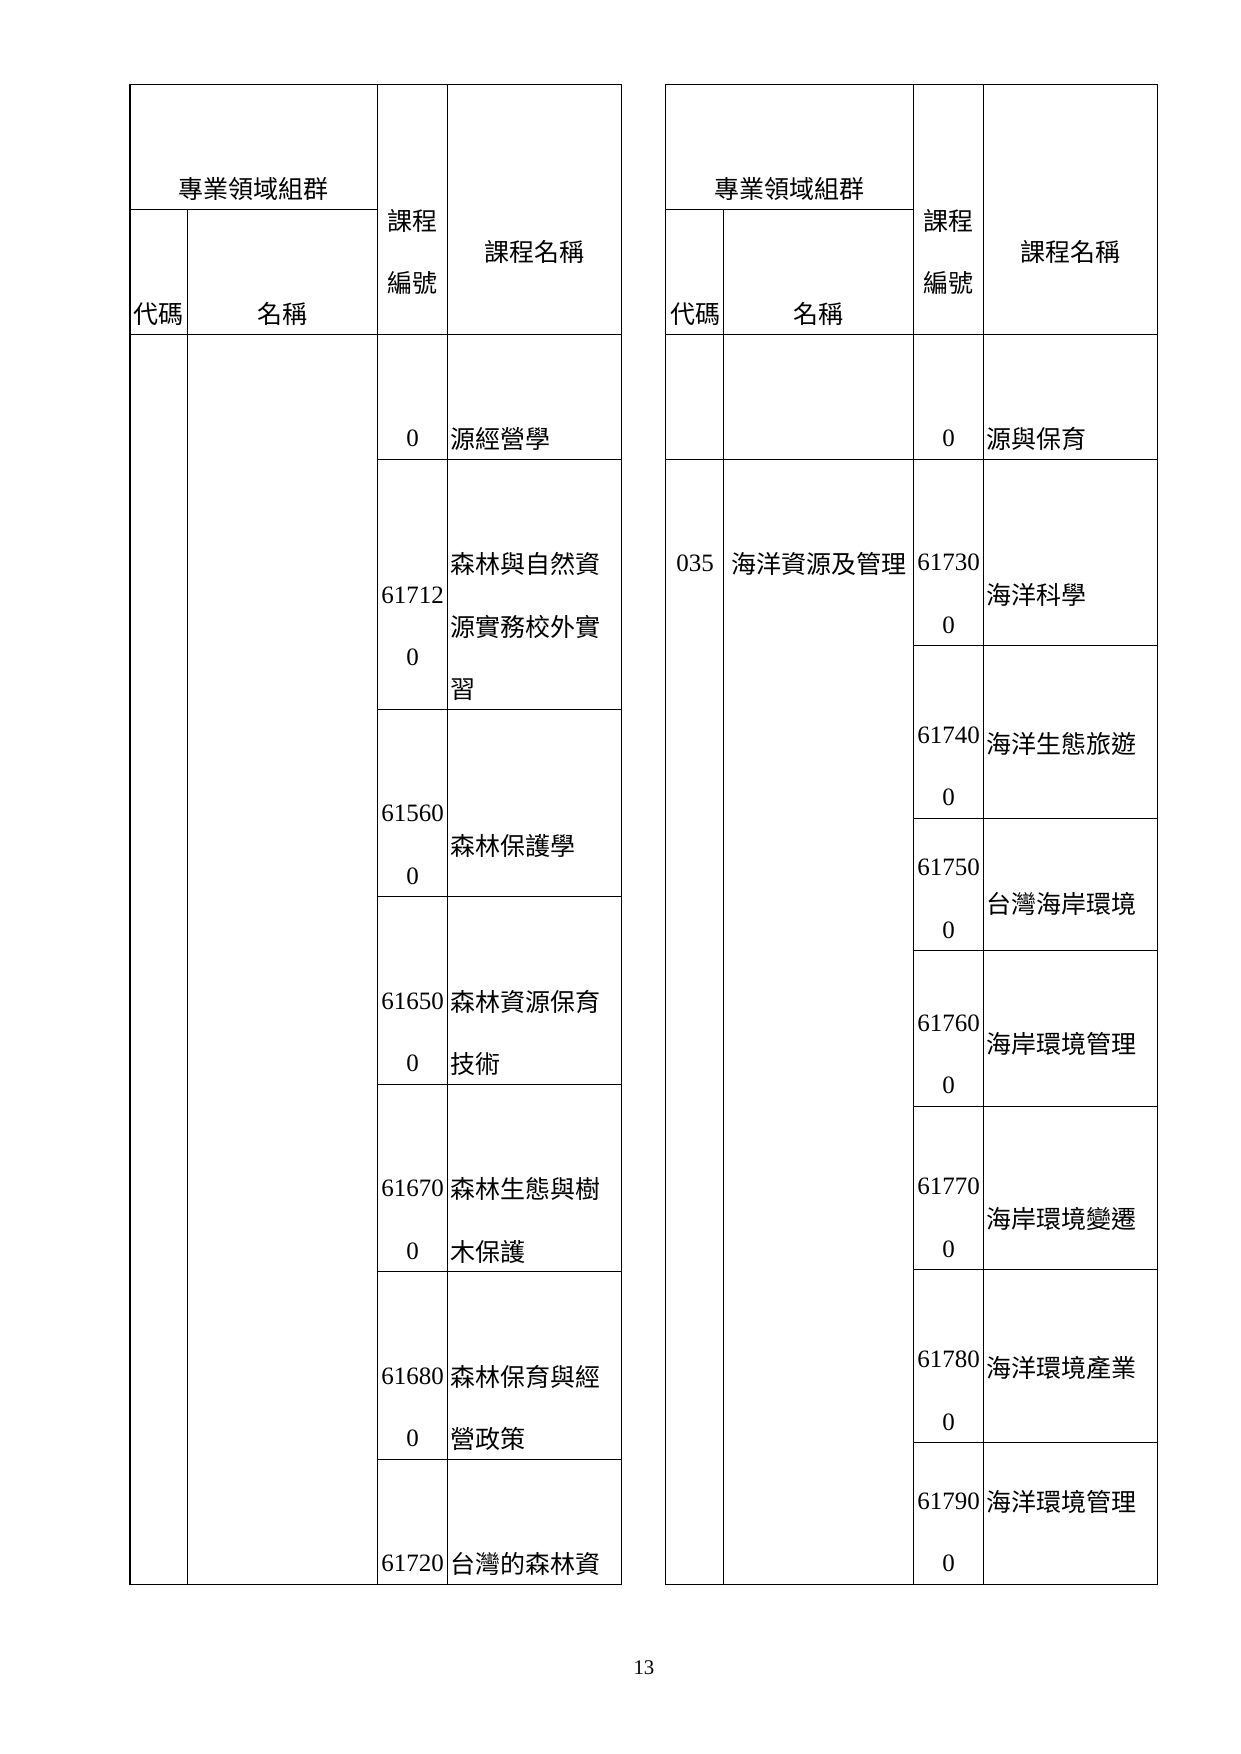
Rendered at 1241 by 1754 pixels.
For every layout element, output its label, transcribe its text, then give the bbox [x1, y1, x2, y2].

table_header 課程名稱 [448, 85, 621, 334]
table_cell 源與保育 [984, 335, 1157, 459]
table_cell 海岸環境變遷 [984, 1107, 1157, 1269]
table_cell 617700 [914, 1107, 983, 1269]
table_cell [724, 335, 913, 459]
table_cell 617600 [914, 951, 983, 1106]
table_header 課程編號 [914, 85, 983, 334]
table_cell 代碼 [666, 210, 723, 334]
table_cell 名稱 [724, 210, 913, 334]
table_cell 海岸環境管理 [984, 951, 1157, 1106]
table_cell 海洋科學 [984, 460, 1157, 645]
table_cell 617900 [914, 1443, 983, 1584]
table_cell 617500 [914, 819, 983, 950]
table_cell 源經營學 [448, 335, 621, 459]
table_cell 617120 [378, 460, 447, 709]
table_cell 0 [914, 335, 983, 459]
table_header 課程名稱 [984, 85, 1157, 334]
table_cell 615600 [378, 710, 447, 896]
table_cell [666, 335, 723, 459]
table_cell 海洋資源及管理 [724, 460, 913, 1584]
table_header 課程編號 [378, 85, 447, 334]
table_cell 617800 [914, 1270, 983, 1442]
table_cell 035 [666, 460, 723, 1584]
table_cell 台灣海岸環境 [984, 819, 1157, 950]
table_cell 台灣的森林資 [448, 1460, 621, 1584]
table_cell 森林與自然資源實務校外實習 [448, 460, 621, 709]
table_cell 森林保護學 [448, 710, 621, 896]
table_cell 森林生態與樹木保護 [448, 1085, 621, 1271]
table_cell 海洋環境產業 [984, 1270, 1157, 1442]
table_cell 616500 [378, 897, 447, 1084]
table_cell 森林資源保育技術 [448, 897, 621, 1084]
table_cell 海洋環境管理 [984, 1443, 1157, 1584]
table_cell 0 [378, 335, 447, 459]
table_cell 617300 [914, 460, 983, 645]
table_cell [188, 335, 377, 1584]
table_cell 616800 [378, 1272, 447, 1459]
table_cell 森林保育與經營政策 [448, 1272, 621, 1459]
table_cell 61720 [378, 1460, 447, 1584]
table_cell 616700 [378, 1085, 447, 1271]
table_cell 名稱 [188, 210, 377, 334]
table_cell 代碼 [131, 210, 187, 334]
table_cell 海洋生態旅遊 [984, 646, 1157, 817]
table_cell [131, 335, 187, 1584]
table_cell 617400 [914, 646, 983, 817]
table_header 專業領域組群 [666, 85, 913, 209]
table_header 專業領域組群 [131, 85, 377, 209]
